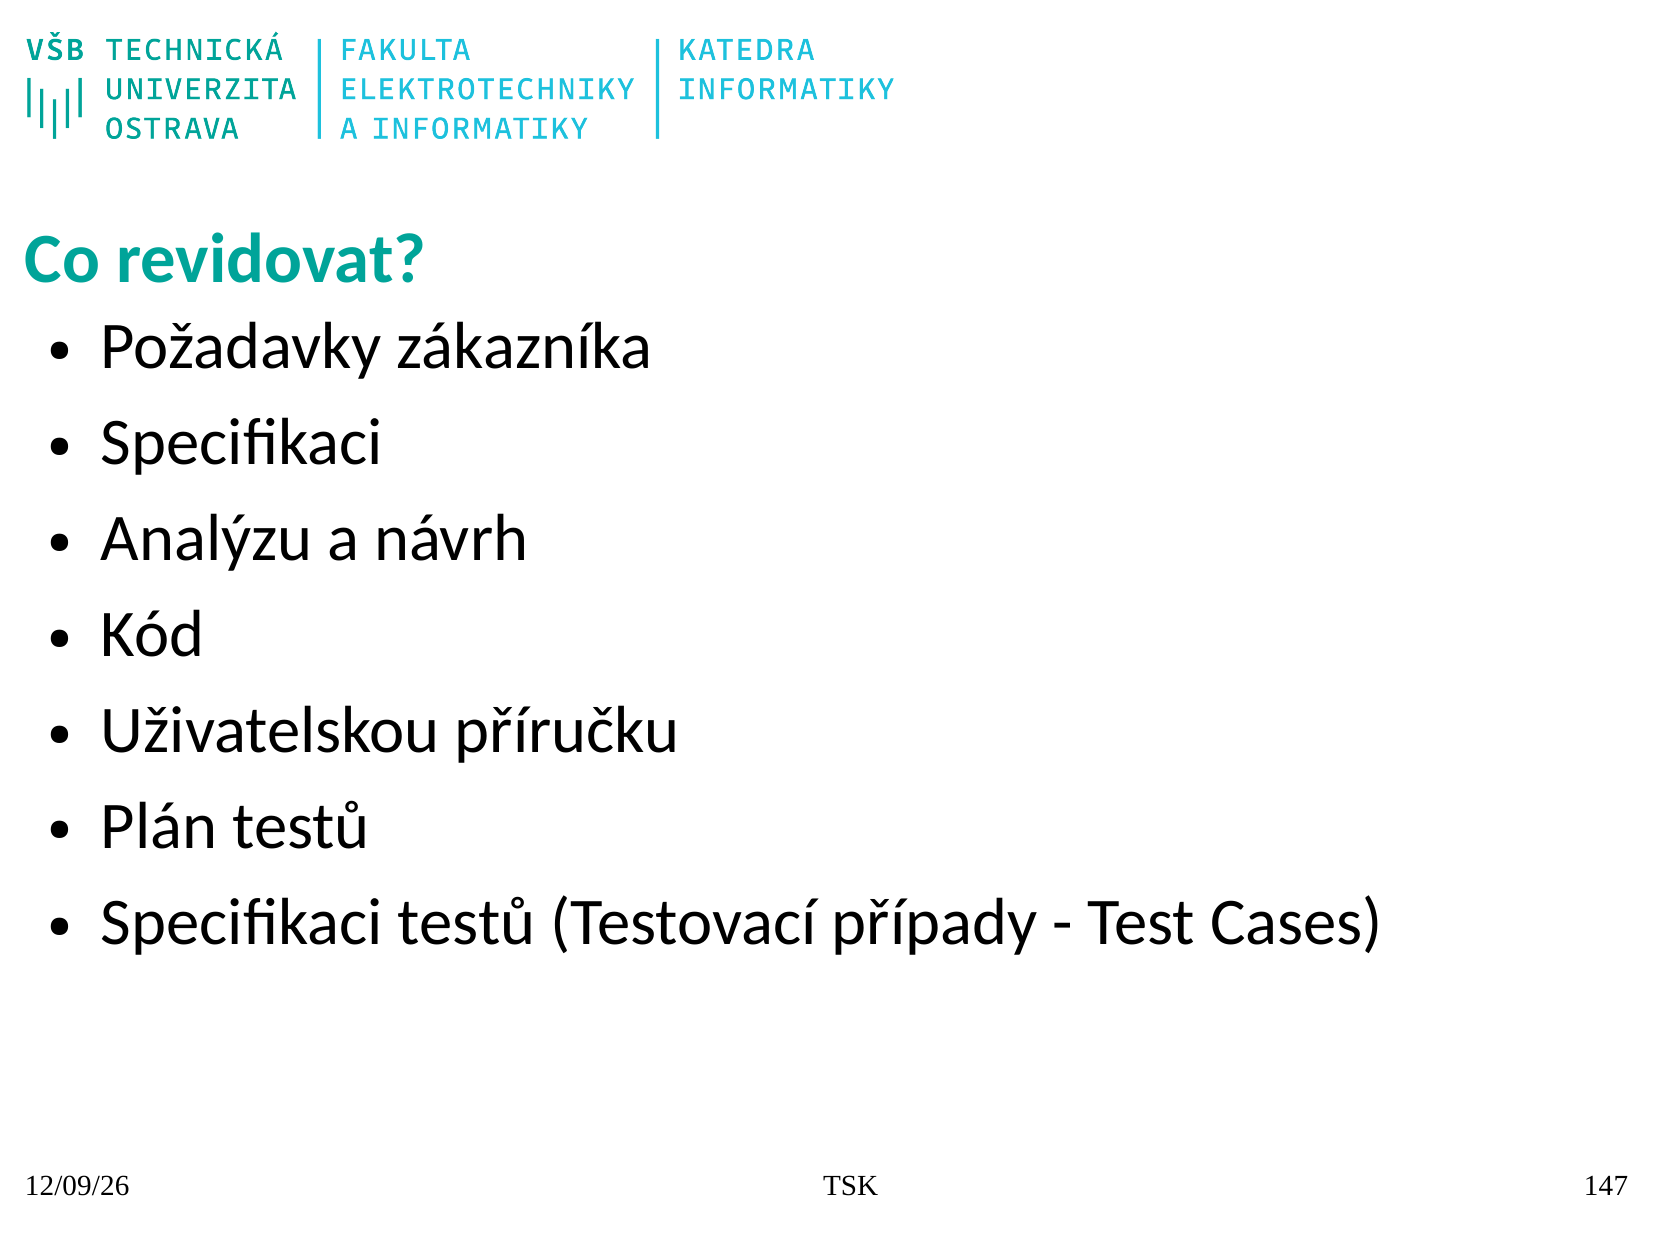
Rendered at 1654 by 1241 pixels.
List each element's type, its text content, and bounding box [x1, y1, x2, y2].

title Co revidovat? [24, 112, 1629, 300]
list Požadavky zákazníka Specifikaci Analýzu a návrh Kód Uživatelskou příručku Plán testů Specifikaci testů (Testovací případy - Test Cases) [30, 318, 1629, 1146]
picture [26, 31, 894, 112]
